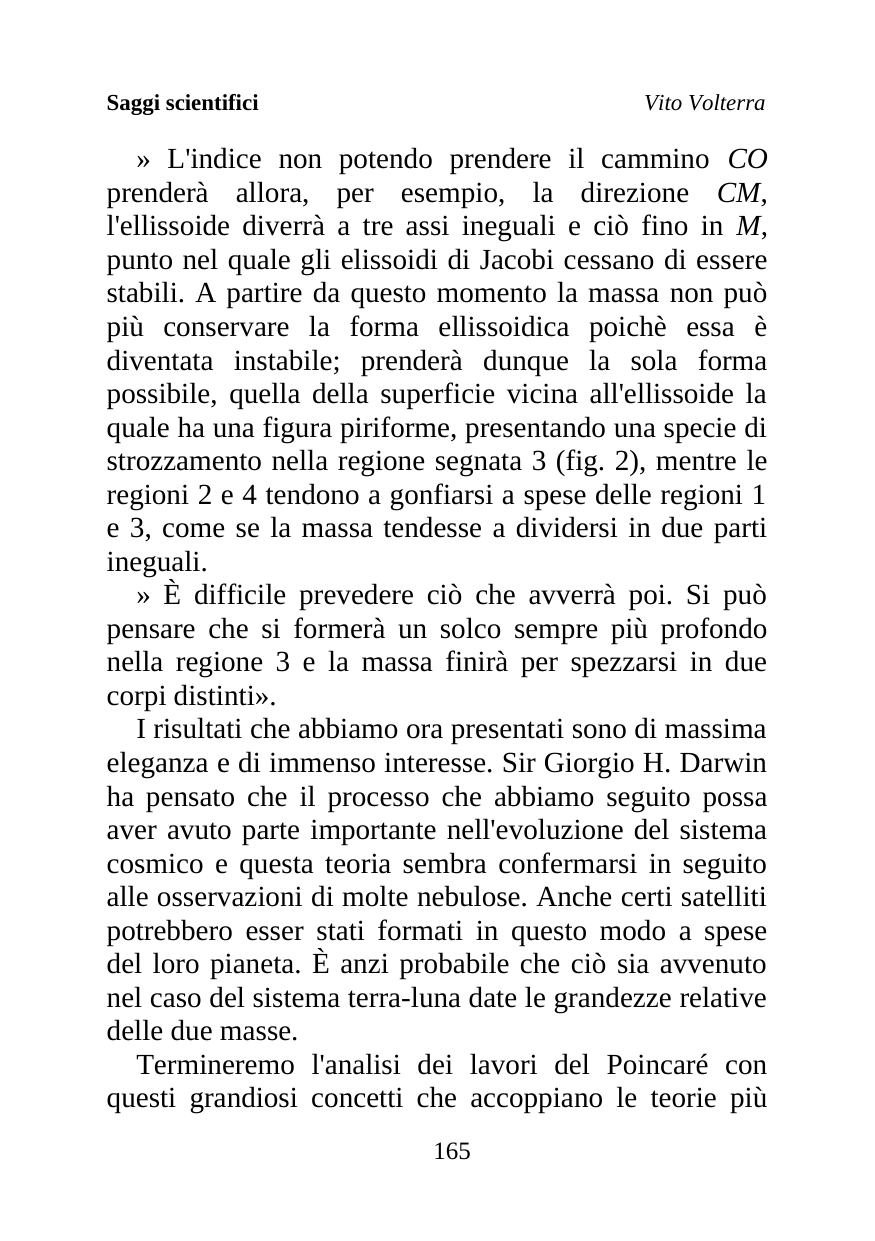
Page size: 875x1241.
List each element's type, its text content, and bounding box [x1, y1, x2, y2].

text » L'indice non potendo prendere il cammino CO prenderà allora, per esempio, la direzione CM, l'ellissoide diverrà a tre assi ineguali e ciò fino in M, punto nel quale gli elissoidi di Jacobi cessano di essere stabili. A partire da questo momento la massa non può più conservare la forma ellissoidica poichè essa è diventata instabile; prenderà dunque la sola forma possibile, quella della superficie vicina all'ellissoide la quale ha una figura piriforme, presentando una specie di strozzamento nella regione segnata 3 (fig. 2), mentre le regioni 2 e 4 tendono a gonfiarsi a spese delle regioni 1 e 3, come se la massa tendesse a dividersi in due parti ineguali. [106, 141, 768, 577]
text I risultati che abbiamo ora presentati sono di massima eleganza e di immenso interesse. Sir Giorgio H. Darwin ha pensato che il processo che abbiamo seguito possa aver avuto parte importante nell'evoluzione del sistema cosmico e questa teoria sembra confermarsi in seguito alle osservazioni di molte nebulose. Anche certi satelliti potrebbero esser stati formati in questo modo a spese del loro pianeta. È anzi probabile che ciò sia avvenuto nel caso del sistema terra-luna date le grandezze relative delle due masse. [106, 712, 768, 1047]
text » È difficile prevedere ciò che avverrà poi. Si può pensare che si formerà un solco sempre più profondo nella regione 3 e la massa finirà per spezzarsi in due corpi distinti». [106, 577, 768, 712]
text Termineremo l'analisi dei lavori del Poincaré con questi grandiosi concetti che accoppiano le teorie più [106, 1047, 768, 1114]
